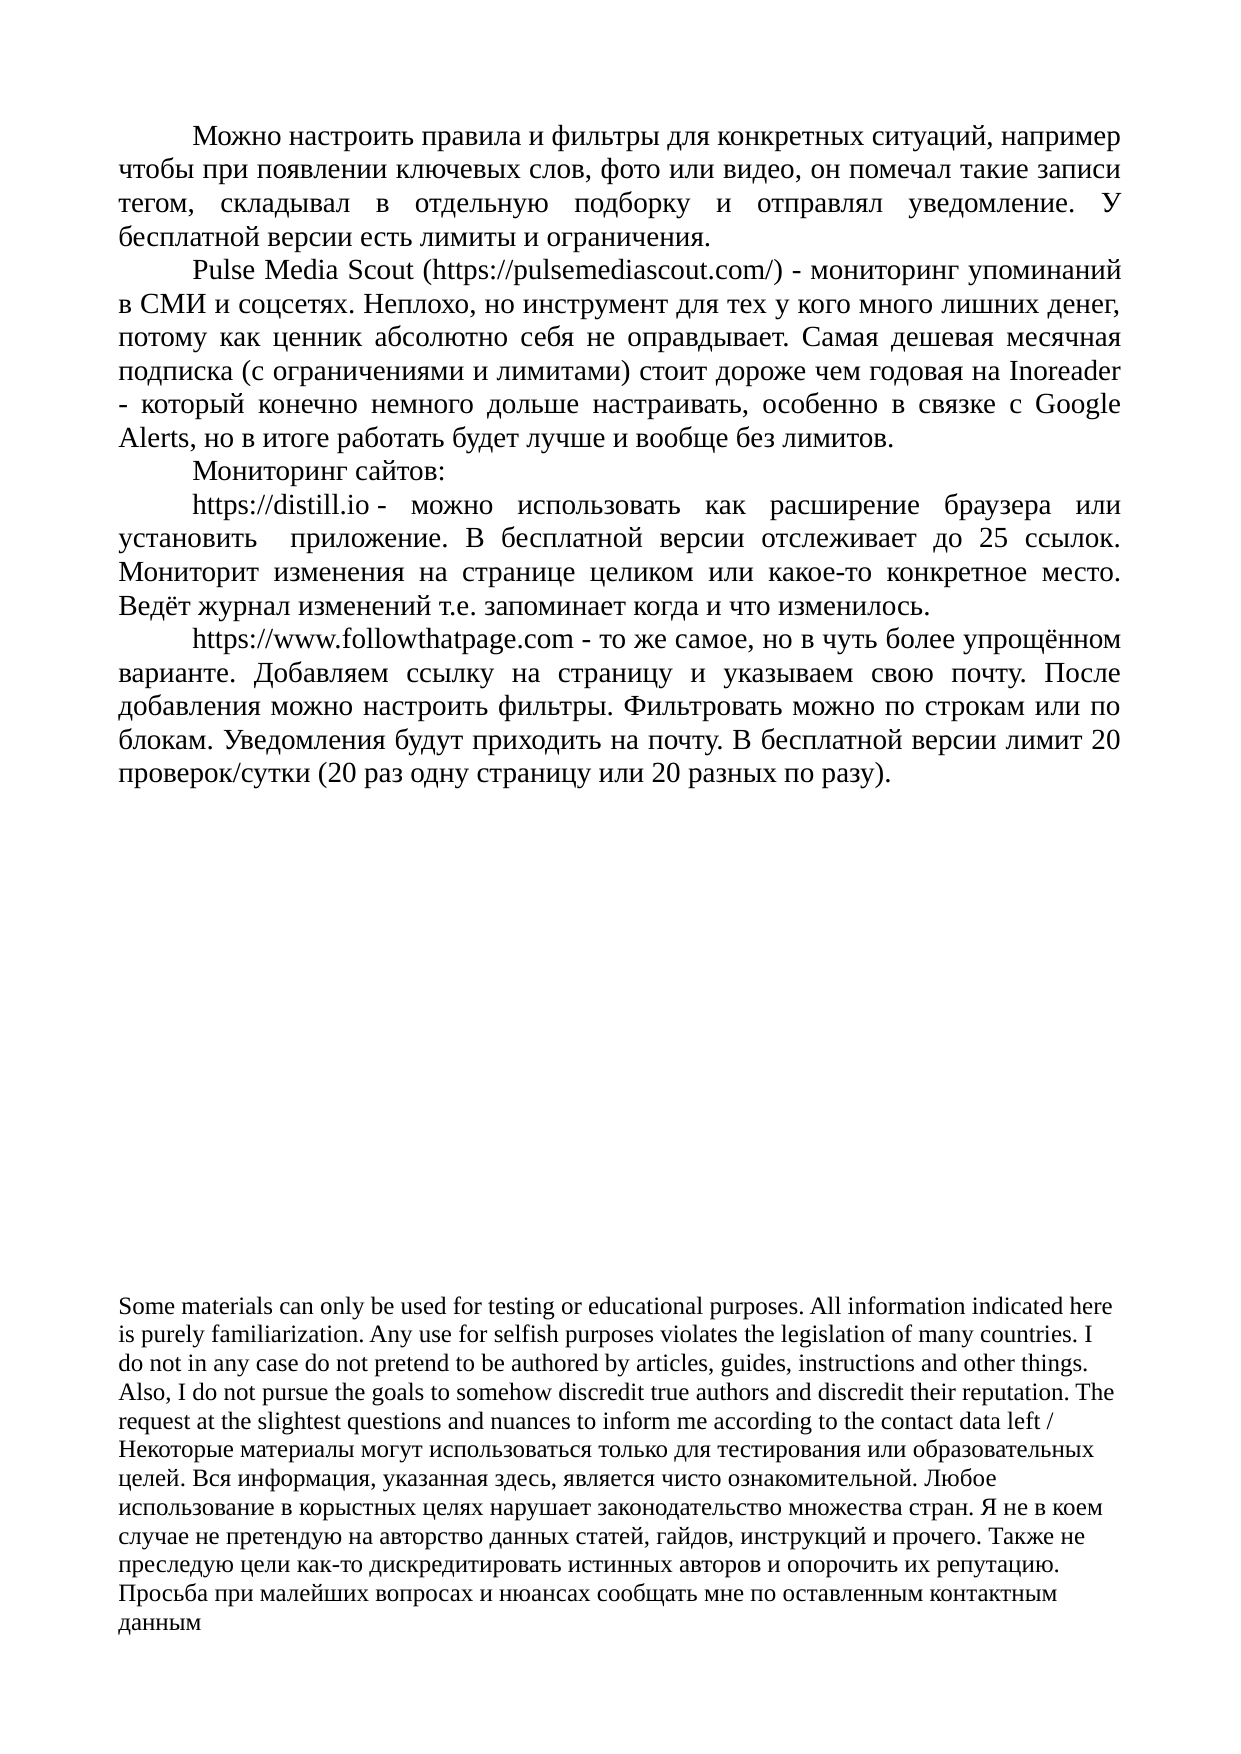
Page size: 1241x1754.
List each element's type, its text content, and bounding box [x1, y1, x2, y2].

text Мониторинг сайтов: [118, 453, 1122, 487]
text Можно настроить правила и фильтры для конкретных ситуаций, например чтобы при появлении ключевых слов, фото или видео, он помечал такие записи тегом, складывал в отдельную подборку и отправлял уведомление. У бесплатной версии есть лимиты и ограничения. [118, 118, 1122, 252]
text https://distill.io - можно использовать как расширение браузера или установить приложение. В бесплатной версии отслеживает до 25 ссылок. Мониторит изменения на странице целиком или какое-то конкретное место. Ведёт журнал изменений т.е. запоминает когда и что изменилось. [118, 487, 1122, 621]
text Pulse Media Scout (https://pulsemediascout.com/) - мониторинг упоминаний в СМИ и соцсетях. Неплохо, но инструмент для тех у кого много лишних денег, потому как ценник абсолютно себя не оправдывает. Самая дешевая месячная подписка (с ограничениями и лимитами) стоит дороже чем годовая на Inoreader - который конечно немного дольше настраивать, особенно в связке с Google Alerts, но в итоге работать будет лучше и вообще без лимитов. [118, 252, 1122, 453]
text https://www.followthatpage.com - то же самое, но в чуть более упрощённом варианте. Добавляем ссылку на страницу и указываем свою почту. После добавления можно настроить фильтры. Фильтровать можно по строкам или по блокам. Уведомления будут приходить на почту. В бесплатной версии лимит 20 проверок/сутки (20 раз одну страницу или 20 разных по разу). [118, 621, 1122, 789]
